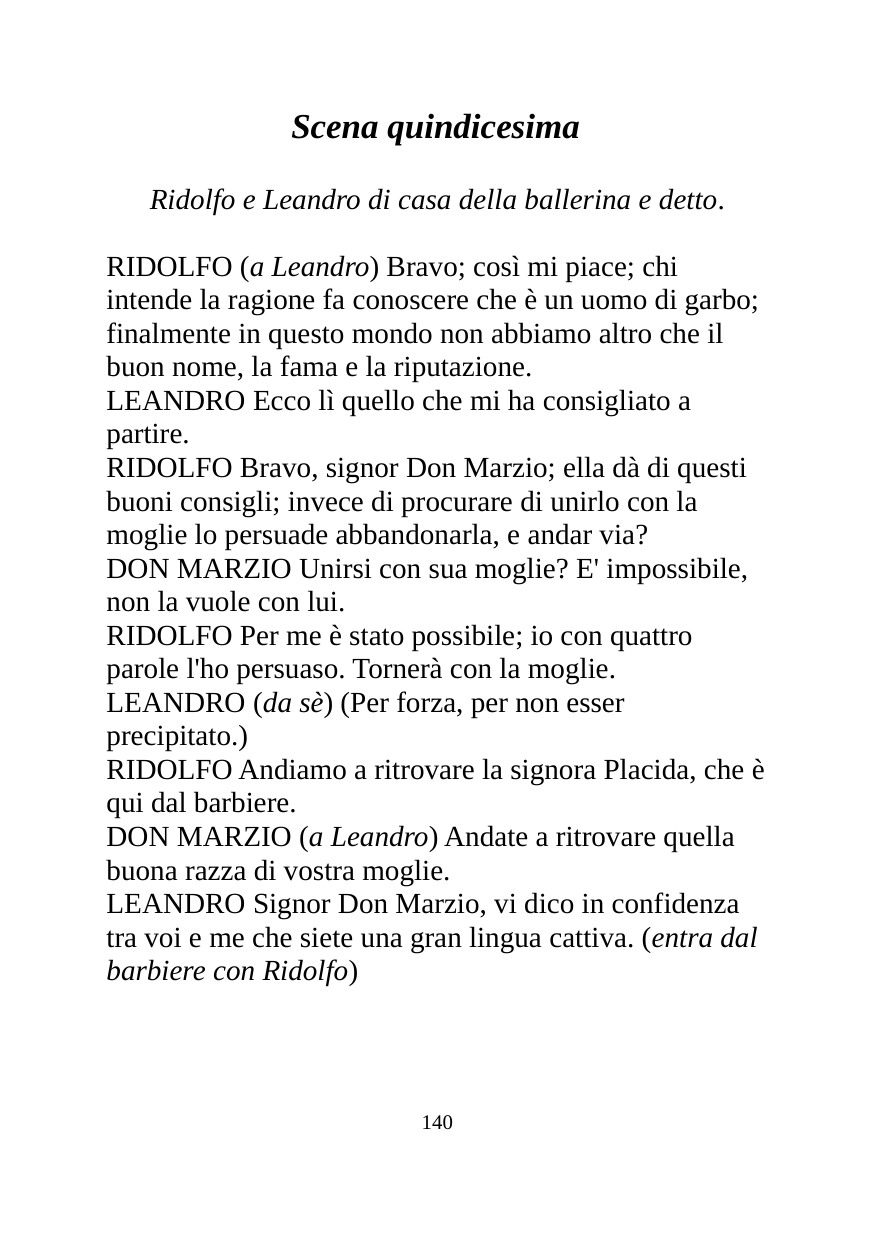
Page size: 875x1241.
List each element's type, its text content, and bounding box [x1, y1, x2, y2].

text DON MARZIO Unirsi con sua moglie? E' impossibile, non la vuole con lui. [106, 551, 768, 618]
text RIDOLFO Andiamo a ritrovare la signora Placida, che è qui dal barbiere. [106, 752, 768, 819]
text DON MARZIO (a Leandro) Andate a ritrovare quella buona razza di vostra moglie. [106, 819, 768, 886]
text RIDOLFO (a Leandro) Bravo; così mi piace; chi intende la ragione fa conoscere che è un uomo di garbo; finalmente in questo mondo non abbiamo altro che il buon nome, la fama e la riputazione. [106, 249, 768, 383]
subtitle Scena quindicesima [106, 106, 768, 146]
text Ridolfo e Leandro di casa della ballerina e detto. [106, 182, 768, 215]
text RIDOLFO Per me è stato possibile; io con quattro parole l'ho persuaso. Tornerà con la moglie. [106, 618, 768, 685]
text LEANDRO Ecco lì quello che mi ha consigliato a partire. [106, 383, 768, 450]
text LEANDRO (da sè) (Per forza, per non esser precipitato.) [106, 685, 768, 752]
text LEANDRO Signor Don Marzio, vi dico in confidenza tra voi e me che siete una gran lingua cattiva. (entra dal barbiere con Ridolfo) [106, 886, 768, 987]
text RIDOLFO Bravo, signor Don Marzio; ella dà di questi buoni consigli; invece di procurare di unirlo con la moglie lo persuade abbandonarla, e andar via? [106, 450, 768, 551]
